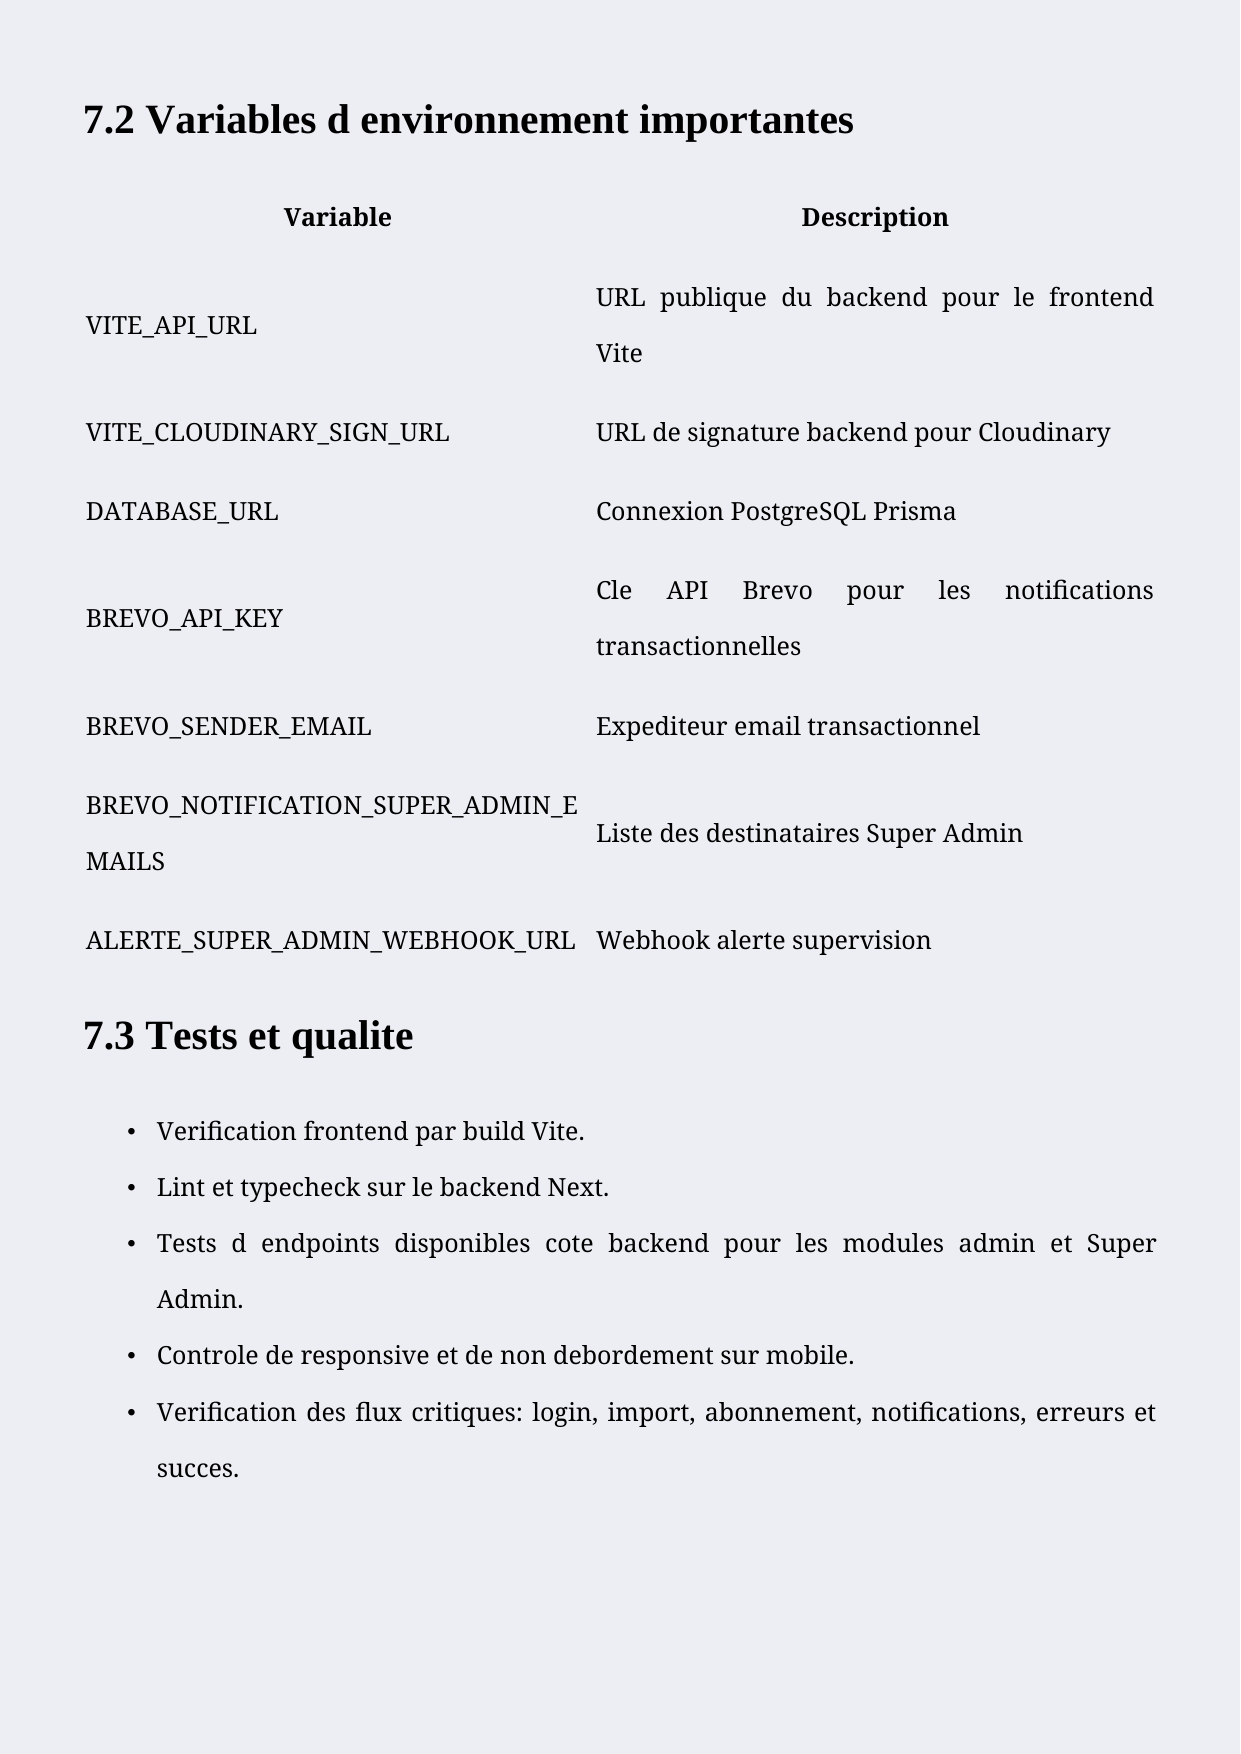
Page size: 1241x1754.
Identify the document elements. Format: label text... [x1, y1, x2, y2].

list Verification frontend par build Vite. [127, 1113, 1157, 1147]
list Verification des flux critiques: login, import, abonnement, notifications, erreurs et succes. [127, 1394, 1157, 1484]
table_cell BREVO_NOTIFICATION_SUPER_ADMIN_EMAILS [83, 785, 593, 920]
table_cell Webhook alerte supervision [593, 920, 1157, 999]
subtitle 7.3 Tests et qualite [83, 1011, 1157, 1059]
table_header Variable [83, 197, 593, 276]
table_cell ALERTE_SUPER_ADMIN_WEBHOOK_URL [83, 920, 593, 999]
table_cell BREVO_API_KEY [83, 570, 593, 705]
list Controle de responsive et de non debordement sur mobile. [127, 1338, 1157, 1372]
table_cell BREVO_SENDER_EMAIL [83, 705, 593, 784]
table_cell VITE_CLOUDINARY_SIGN_URL [83, 412, 593, 491]
table_cell Liste des destinataires Super Admin [593, 785, 1157, 920]
table_cell URL de signature backend pour Cloudinary [593, 412, 1157, 491]
table_header Description [593, 197, 1157, 276]
list Tests d endpoints disponibles cote backend pour les modules admin et Super Admin. [127, 1226, 1157, 1316]
list Lint et typecheck sur le backend Next. [127, 1169, 1157, 1204]
table_cell VITE_API_URL [83, 276, 593, 412]
table_cell Expediteur email transactionnel [593, 705, 1157, 784]
table_cell URL publique du backend pour le frontend Vite [593, 276, 1157, 412]
table_cell Cle API Brevo pour les notifications transactionnelles [593, 570, 1157, 705]
subtitle 7.2 Variables d environnement importantes [83, 94, 1157, 142]
table_cell DATABASE_URL [83, 491, 593, 570]
table_cell Connexion PostgreSQL Prisma [593, 491, 1157, 570]
